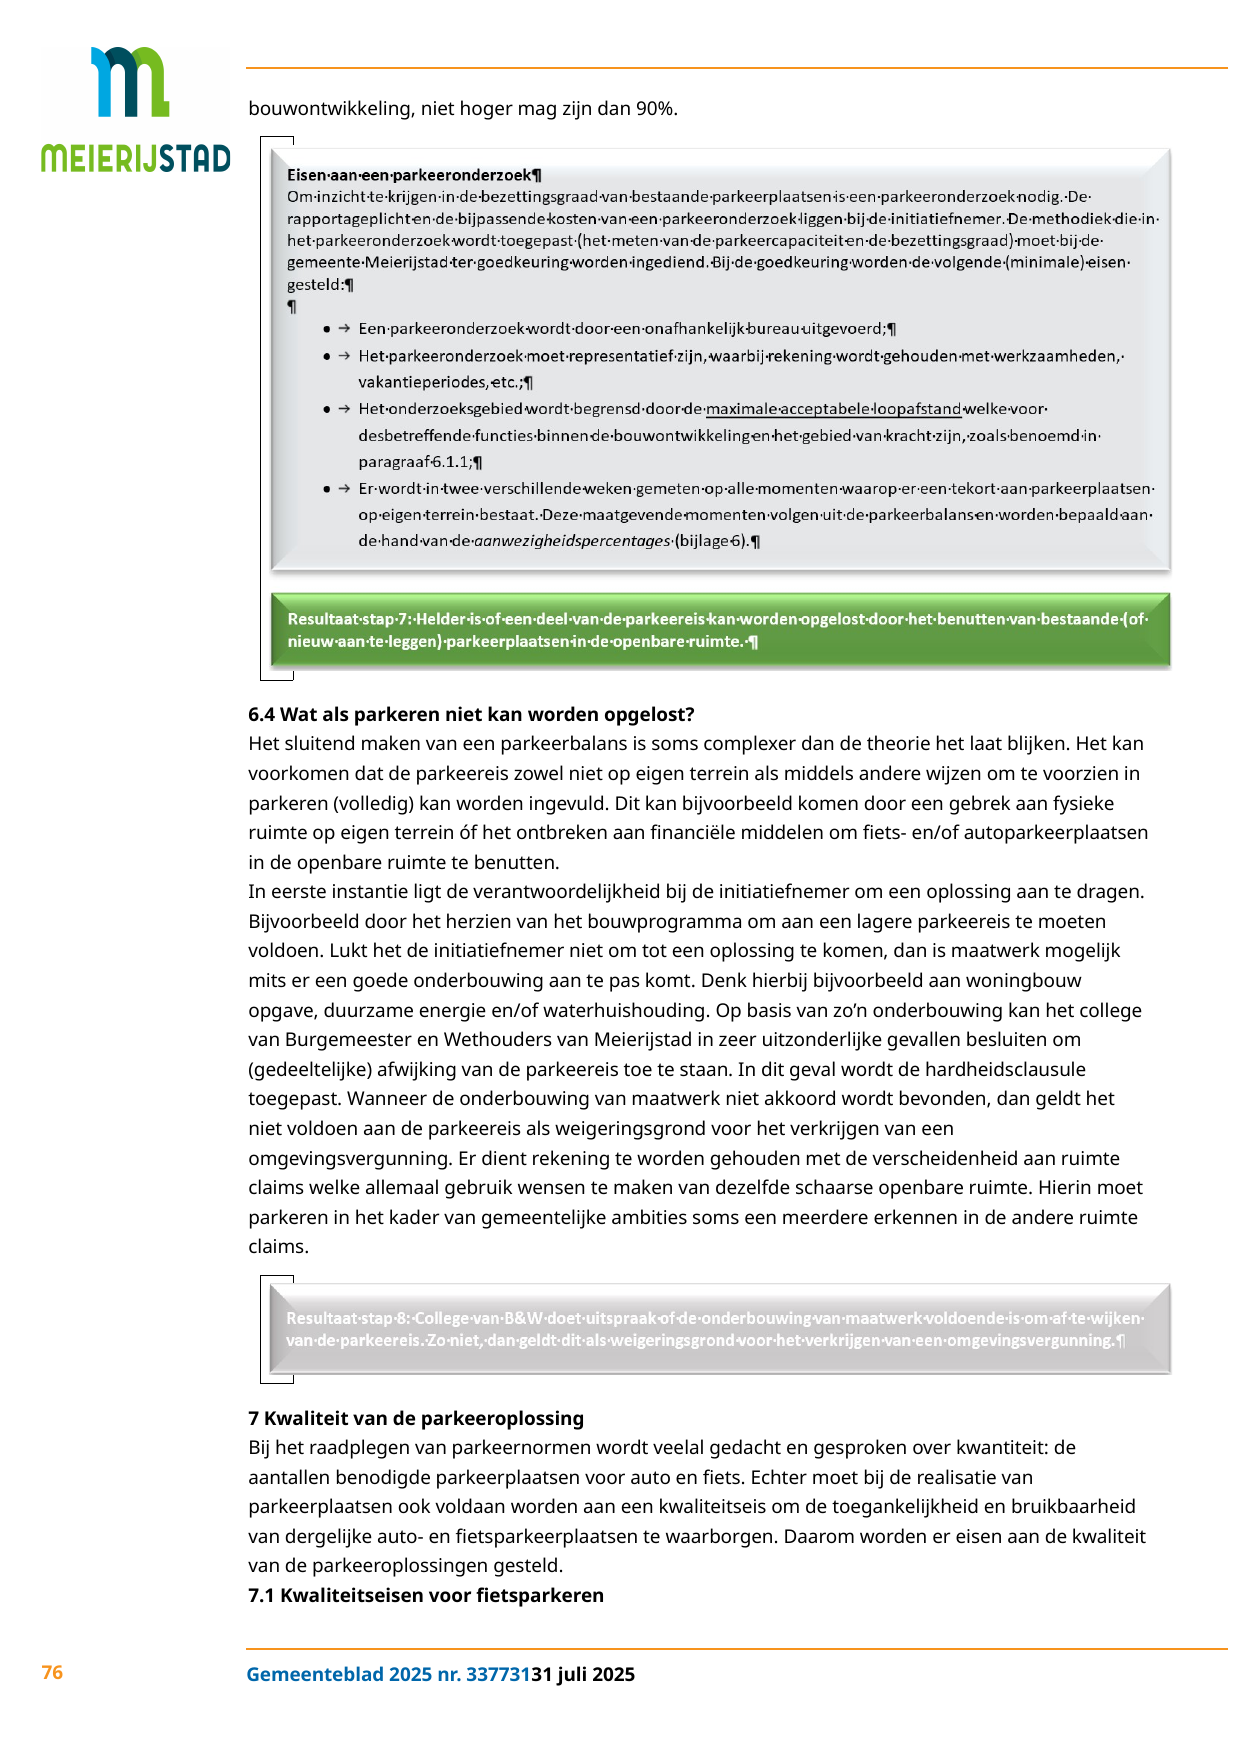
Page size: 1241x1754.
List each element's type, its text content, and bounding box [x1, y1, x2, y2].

picture [41, 47, 231, 172]
text bouwontwikkeling, niet hoger mag zijn dan 90%. [248, 95, 1152, 121]
text 7.1 Kwaliteitseisen voor fietsparkeren [248, 1582, 1152, 1608]
text 6.4 Wat als parkeren niet kan worden opgelost? [248, 701, 1152, 727]
text Bij het raadplegen van parkeernormen wordt veelal gedacht en gesproken over kwantiteit: de aantallen benodigde parkeerplaatsen voor auto en fiets. Echter moet bij de realisatie van parkeerplaatsen ook voldaan worden aan een kwaliteitseis om de toegankelijkheid en bruikbaarheid van dergelijke auto- en fietsparkeerplaatsen te waarborgen. Daarom worden er eisen aan de kwaliteit van de parkeeroplossingen gesteld. [248, 1434, 1152, 1578]
text Het sluitend maken van een parkeerbalans is soms complexer dan de theorie het laat blijken. Het kan voorkomen dat de parkeereis zowel niet op eigen terrein als middels andere wijzen om te voorzien in parkeren (volledig) kan worden ingevuld. Dit kan bijvoorbeeld komen door een gebrek aan fysieke ruimte op eigen terrein óf het ontbreken aan financiële middelen om fiets- en/of autoparkeerplaatsen in de openbare ruimte te benutten. [248, 731, 1152, 875]
picture [268, 145, 1173, 671]
picture [268, 1283, 1173, 1375]
text In eerste instantie ligt de verantwoordelijkheid bij de initiatiefnemer om een oplossing aan te dragen. Bijvoorbeeld door het herzien van het bouwprogramma om aan een lagere parkeereis te moeten voldoen. Lukt het de initiatiefnemer niet om tot een oplossing te komen, dan is maatwerk mogelijk mits er een goede onderbouwing aan te pas komt. Denk hierbij bijvoorbeeld aan woningbouw opgave, duurzame energie en/of waterhuishouding. Op basis van zo’n onderbouwing kan het college van Burgemeester en Wethouders van Meierijstad in zeer uitzonderlijke gevallen besluiten om (gedeeltelijke) afwijking van de parkeereis toe te staan. In dit geval wordt de hardheidsclausule toegepast. Wanneer de onderbouwing van maatwerk niet akkoord wordt bevonden, dan geldt het niet voldoen aan de parkeereis als weigeringsgrond voor het verkrijgen van een omgevingsvergunning. Er dient rekening te worden gehouden met de verscheidenheid aan ruimte claims welke allemaal gebruik wensen te maken van dezelfde schaarse openbare ruimte. Hierin moet parkeren in het kader van gemeentelijke ambities soms een meerdere erkennen in de andere ruimte claims. [248, 878, 1152, 1259]
text 7 Kwaliteit van de parkeeroplossing [248, 1405, 1152, 1430]
